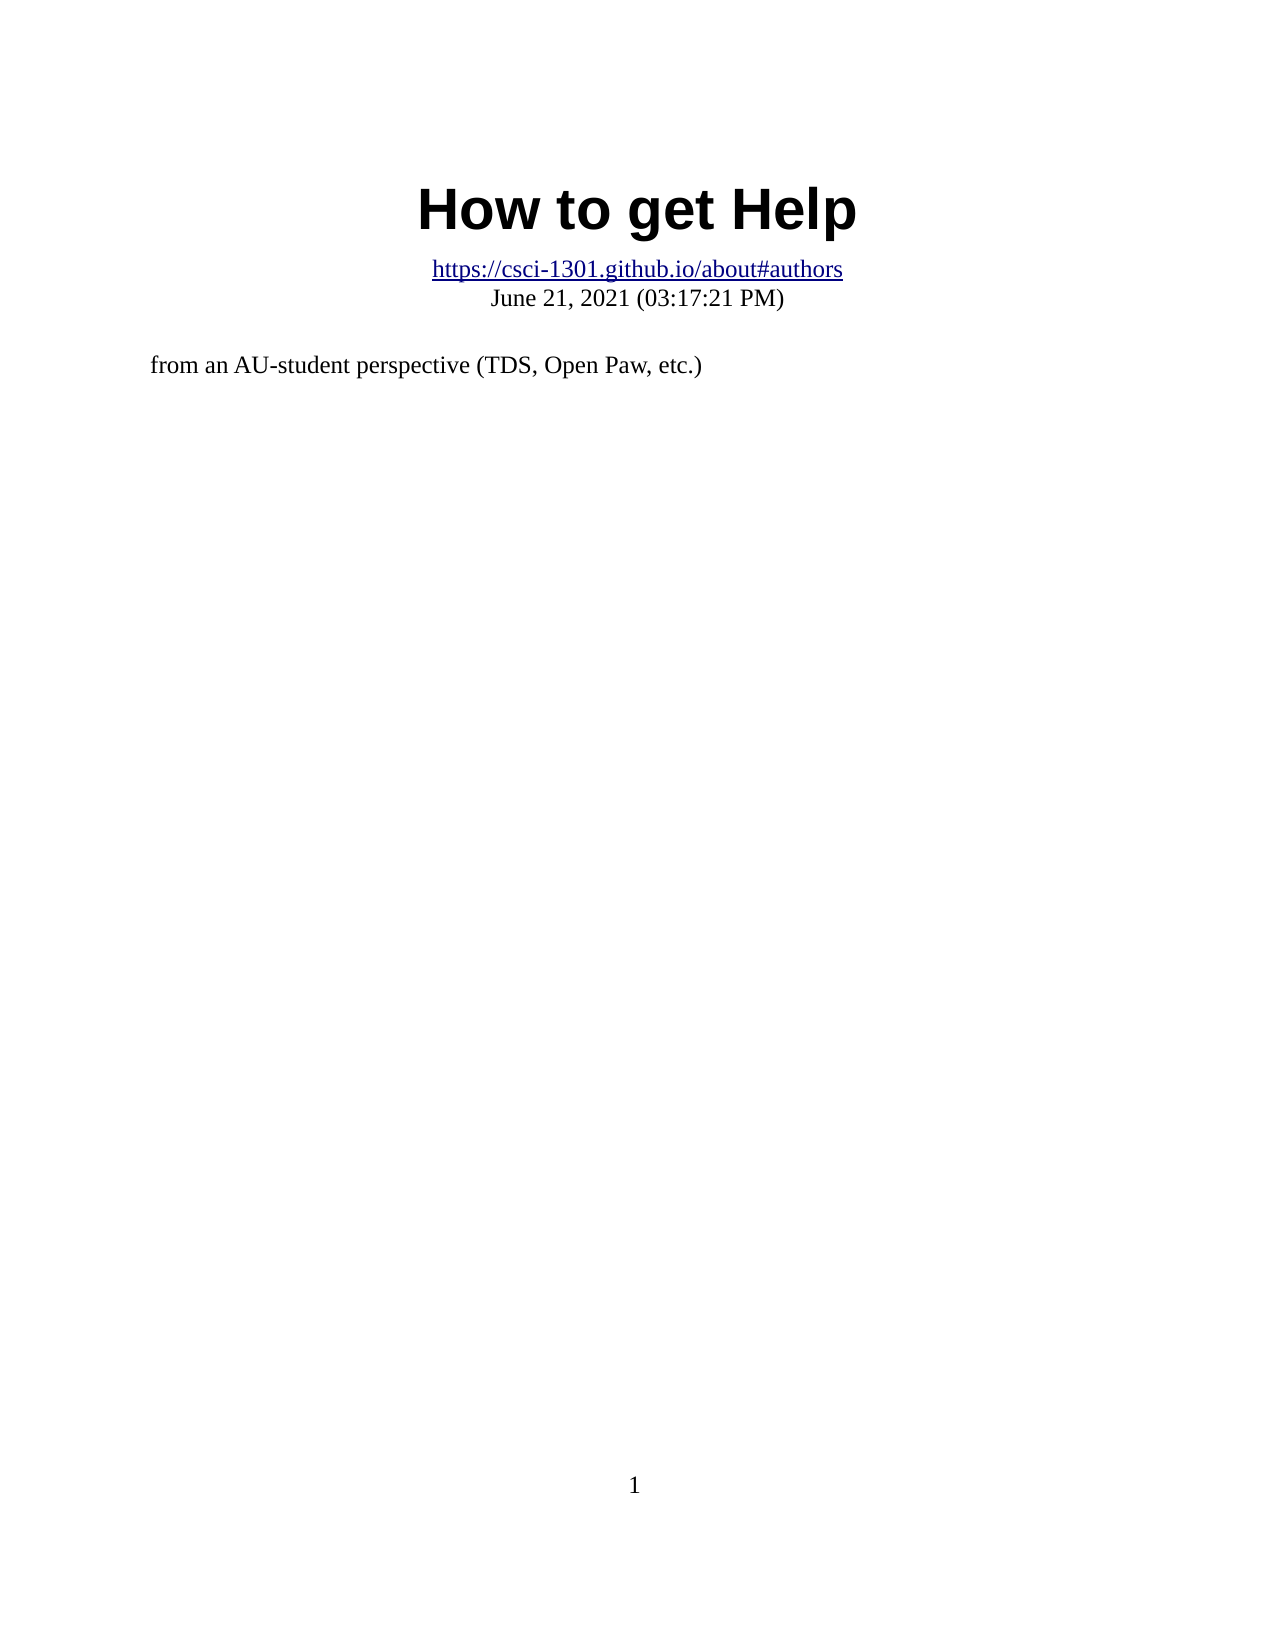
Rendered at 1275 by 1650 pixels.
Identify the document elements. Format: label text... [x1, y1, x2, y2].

title How to get Help [150, 175, 1125, 242]
text June 21, 2021 (03:17:21 PM) [150, 283, 1125, 312]
text from an AU-student perspective (TDS, Open Paw, etc.) [150, 350, 1125, 378]
text https://csci-1301.github.io/about#authors [150, 254, 1125, 283]
